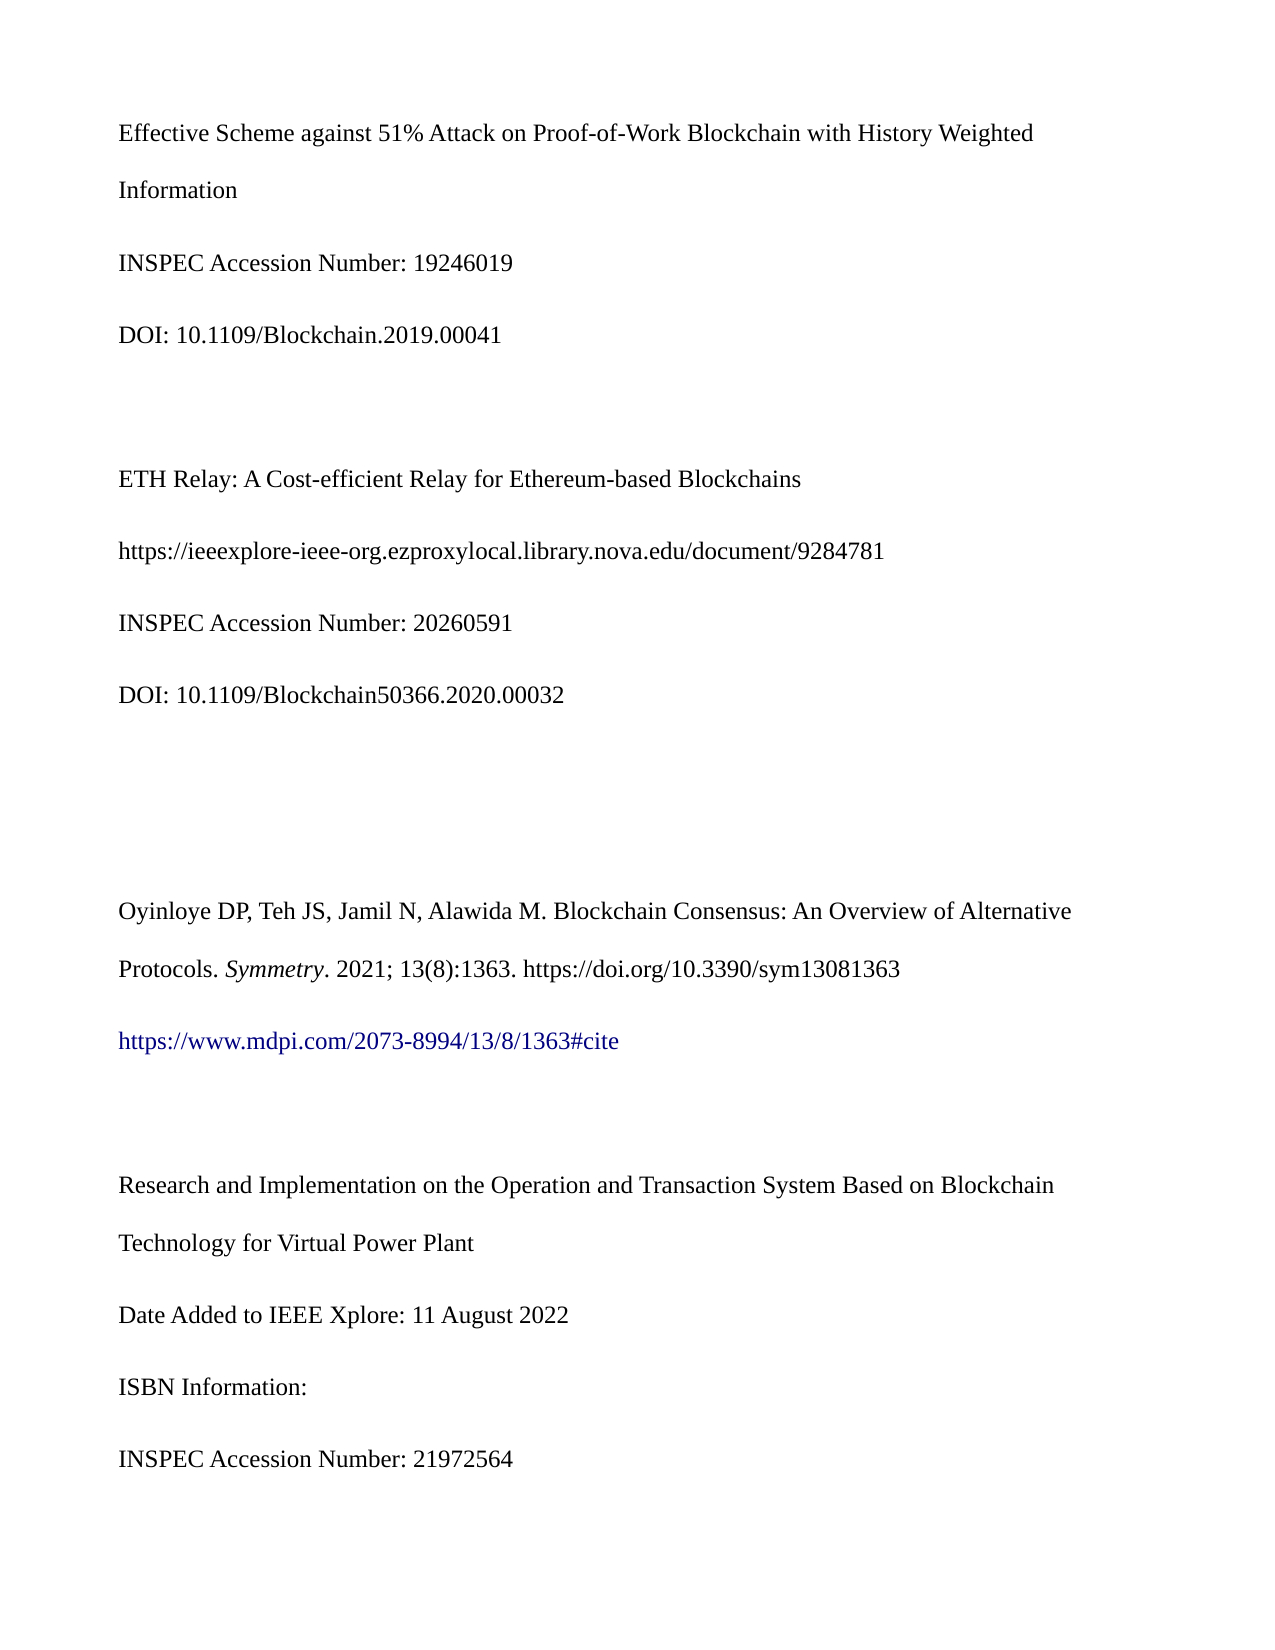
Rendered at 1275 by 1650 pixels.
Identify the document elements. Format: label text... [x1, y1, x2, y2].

text Date Added to IEEE Xplore: 11 August 2022 [118, 1300, 1157, 1328]
text Research and Implementation on the Operation and Transaction System Based on Blockchain Technology for Virtual Power Plant [118, 1170, 1157, 1256]
text DOI: 10.1109/Blockchain.2019.00041 [118, 320, 1157, 348]
text Oyinloye DP, Teh JS, Jamil N, Alawida M. Blockchain Consensus: An Overview of Alternative Protocols. Symmetry. 2021; 13(8):1363. https://doi.org/10.3390/sym13081363 [118, 896, 1157, 983]
text ETH Relay: A Cost-efficient Relay for Ethereum-based Blockchains [118, 464, 1157, 493]
text Effective Scheme against 51% Attack on Proof-of-Work Blockchain with History Weighted Information [118, 118, 1157, 204]
text ISBN Information: [118, 1372, 1157, 1401]
text https://www.mdpi.com/2073-8994/13/8/1363#cite [118, 1026, 1157, 1055]
text INSPEC Accession Number: 21972564 [118, 1444, 1157, 1473]
text https://ieeexplore-ieee-org.ezproxylocal.library.nova.edu/document/9284781 [118, 536, 1157, 565]
text DOI: 10.1109/Blockchain50366.2020.00032 [118, 680, 1157, 709]
text INSPEC Accession Number: 20260591 [118, 608, 1157, 637]
text INSPEC Accession Number: 19246019 [118, 248, 1157, 276]
